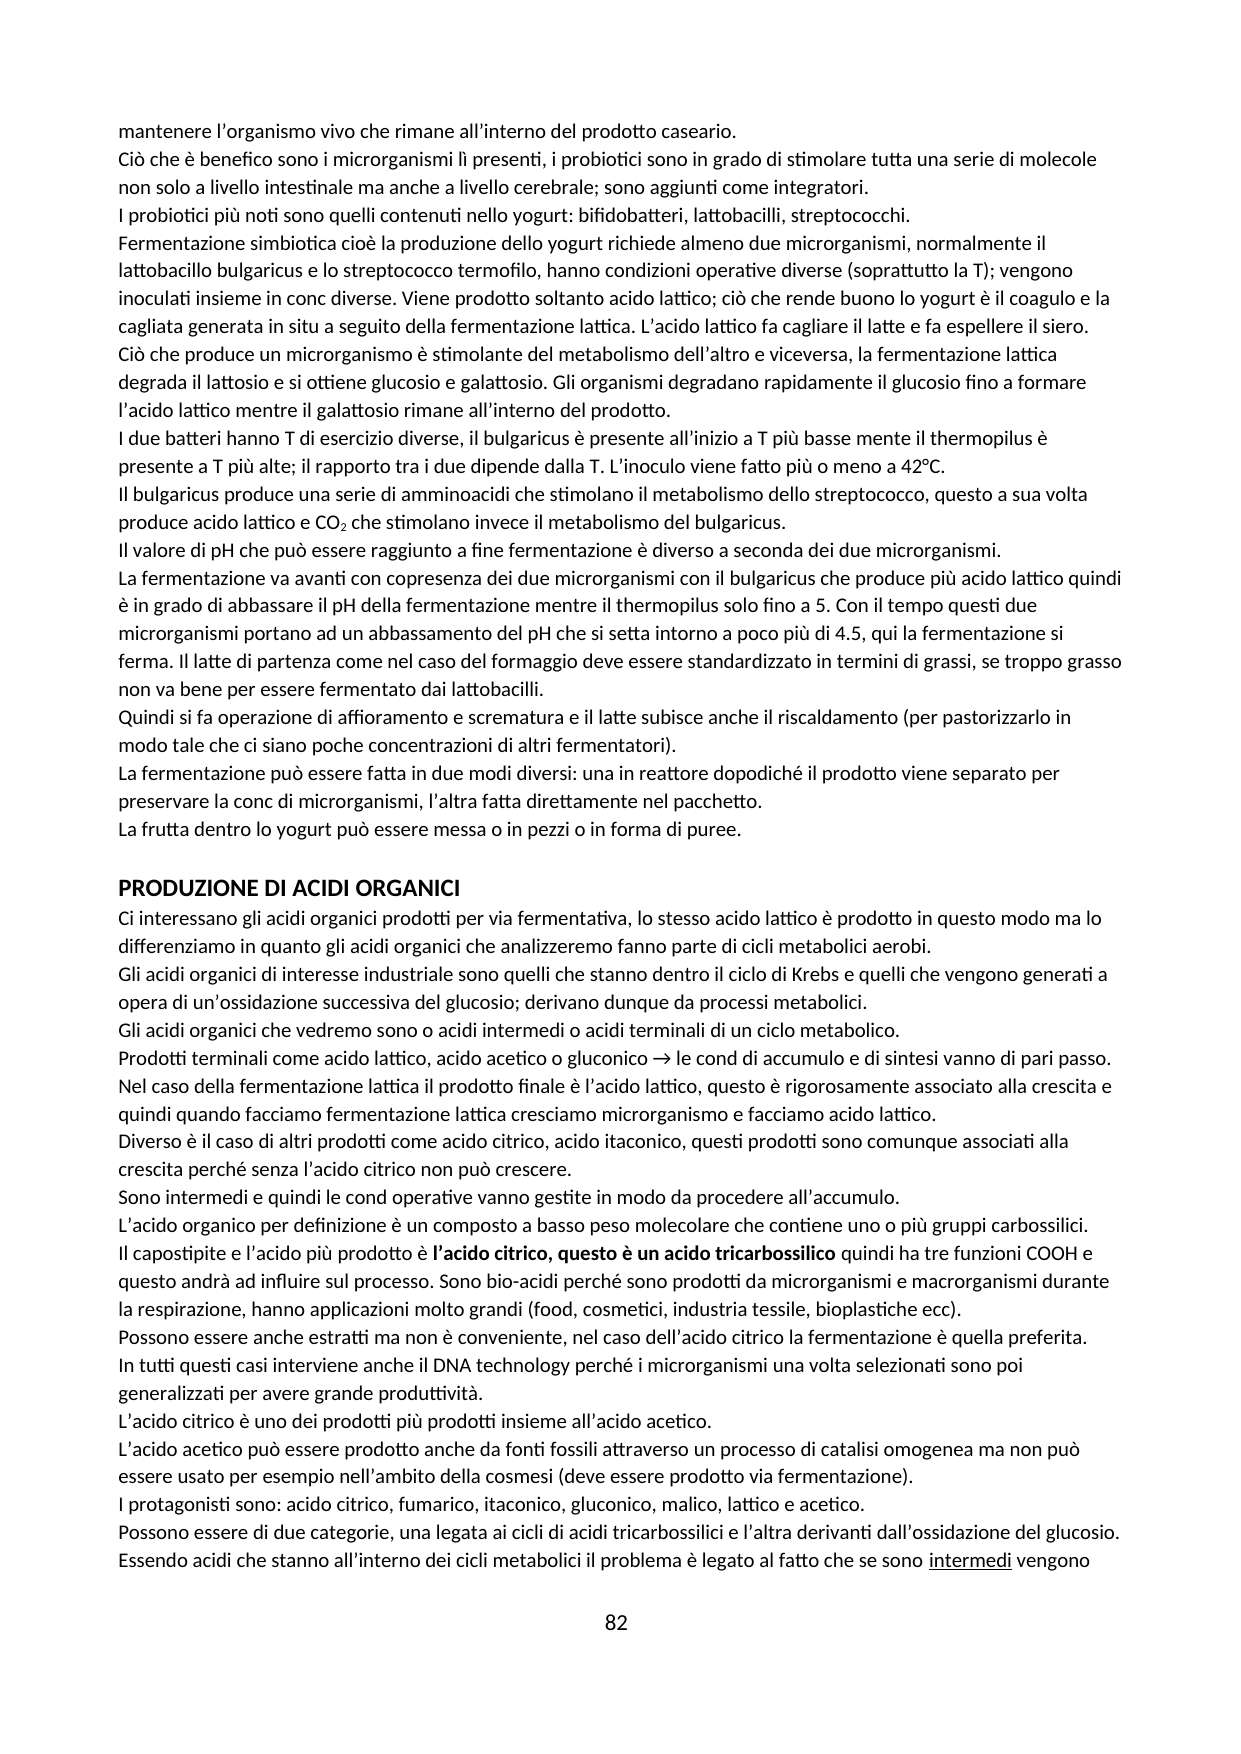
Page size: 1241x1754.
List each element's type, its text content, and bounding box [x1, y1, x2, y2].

text Il bulgaricus produce una serie di amminoacidi che stimolano il metabolismo dello streptococco, questo a sua volta produce acido lattico e CO2 che stimolano invece il metabolismo del bulgaricus. [118, 481, 1124, 534]
text mantenere l’organismo vivo che rimane all’interno del prodotto caseario. Ciò che è benefico sono i microrganismi lì presenti, i probiotici sono in grado di stimolare tutta una serie di molecole non solo a livello intestinale ma anche a livello cerebrale; sono aggiunti come integratori. [118, 118, 1124, 199]
text Fermentazione simbiotica cioè la produzione dello yogurt richiede almeno due microrganismi, normalmente il lattobacillo bulgaricus e lo streptococco termofilo, hanno condizioni operative diverse (soprattutto la T); vengono inoculati insieme in conc diverse. Viene prodotto soltanto acido lattico; ciò che rende buono lo yogurt è il coagulo e la cagliata generata in situ a seguito della fermentazione lattica. L’acido lattico fa cagliare il latte e fa espellere il siero. Ciò che produce un microrganismo è stimolante del metabolismo dell’altro e viceversa, la fermentazione lattica degrada il lattosio e si ottiene glucosio e galattosio. Gli organismi degradano rapidamente il glucosio fino a formare l’acido lattico mentre il galattosio rimane all’interno del prodotto. [118, 230, 1124, 423]
text Quindi si fa operazione di affioramento e scrematura e il latte subisce anche il riscaldamento (per pastorizzarlo in modo tale che ci siano poche concentrazioni di altri fermentatori). La fermentazione può essere fatta in due modi diversi: una in reattore dopodiché il prodotto viene separato per preservare la conc di microrganismi, l’altra fatta direttamente nel pacchetto. La frutta dentro lo yogurt può essere messa o in pezzi o in forma di puree. PRODUZIONE DI ACIDI ORGANICI Ci interessano gli acidi organici prodotti per via fermentativa, lo stesso acido lattico è prodotto in questo modo ma lo differenziamo in quanto gli acidi organici che analizzeremo fanno parte di cicli metabolici aerobi. Gli acidi organici di interesse industriale sono quelli che stanno dentro il ciclo di Krebs e quelli che vengono generati a opera di un’ossidazione successiva del glucosio; derivano dunque da processi metabolici. Gli acidi organici che vedremo sono o acidi intermedi o acidi terminali di un ciclo metabolico. Prodotti terminali come acido lattico, acido acetico o gluconico → le cond di accumulo e di sintesi vanno di pari passo. Nel caso della fermentazione lattica il prodotto finale è l’acido lattico, questo è rigorosamente associato alla crescita e quindi quando facciamo fermentazione lattica cresciamo microrganismo e facciamo acido lattico. Diverso è il caso di altri prodotti come acido citrico, acido itaconico, questi prodotti sono comunque associati alla crescita perché senza l’acido citrico non può crescere. Sono intermedi e quindi le cond operative vanno gestite in modo da procedere all’accumulo. L’acido organico per definizione è un composto a basso peso molecolare che contiene uno o più gruppi carbossilici. Il capostipite e l’acido più prodotto è l’acido citrico, questo è un acido tricarbossilico quindi ha tre funzioni COOH e questo andrà ad influire sul processo. Sono bio-acidi perché sono prodotti da microrganismi e macrorganismi durante la respirazione, hanno applicazioni molto grandi (food, cosmetici, industria tessile, bioplastiche ecc). [118, 704, 1124, 1322]
text Il valore di pH che può essere raggiunto a fine fermentazione è diverso a seconda dei due microrganismi. La fermentazione va avanti con copresenza dei due microrganismi con il bulgaricus che produce più acido lattico quindi è in grado di abbassare il pH della fermentazione mentre il thermopilus solo fino a 5. Con il tempo questi due microrganismi portano ad un abbassamento del pH che si setta intorno a poco più di 4.5, qui la fermentazione si ferma. Il latte di partenza come nel caso del formaggio deve essere standardizzato in termini di grassi, se troppo grasso non va bene per essere fermentato dai lattobacilli. [118, 537, 1124, 702]
text I probiotici più noti sono quelli contenuti nello yogurt: bifidobatteri, lattobacilli, streptococchi. [118, 202, 1124, 227]
text Possono essere anche estratti ma non è conveniente, nel caso dell’acido citrico la fermentazione è quella preferita. In tutti questi casi interviene anche il DNA technology perché i microrganismi una volta selezionati sono poi generalizzati per avere grande produttività. L’acido citrico è uno dei prodotti più prodotti insieme all’acido acetico. L’acido acetico può essere prodotto anche da fonti fossili attraverso un processo di catalisi omogenea ma non può essere usato per esempio nell’ambito della cosmesi (deve essere prodotto via fermentazione). I protagonisti sono: acido citrico, fumarico, itaconico, gluconico, malico, lattico e acetico. [118, 1324, 1124, 1517]
text Possono essere di due categorie, una legata ai cicli di acidi tricarbossilici e l’altra derivanti dall’ossidazione del glucosio. Essendo acidi che stanno all’interno dei cicli metabolici il problema è legato al fatto che se sono intermedi vengono [118, 1519, 1124, 1573]
text I due batteri hanno T di esercizio diverse, il bulgaricus è presente all’inizio a T più basse mente il thermopilus è presente a T più alte; il rapporto tra i due dipende dalla T. L’inoculo viene fatto più o meno a 42°C. [118, 425, 1124, 478]
